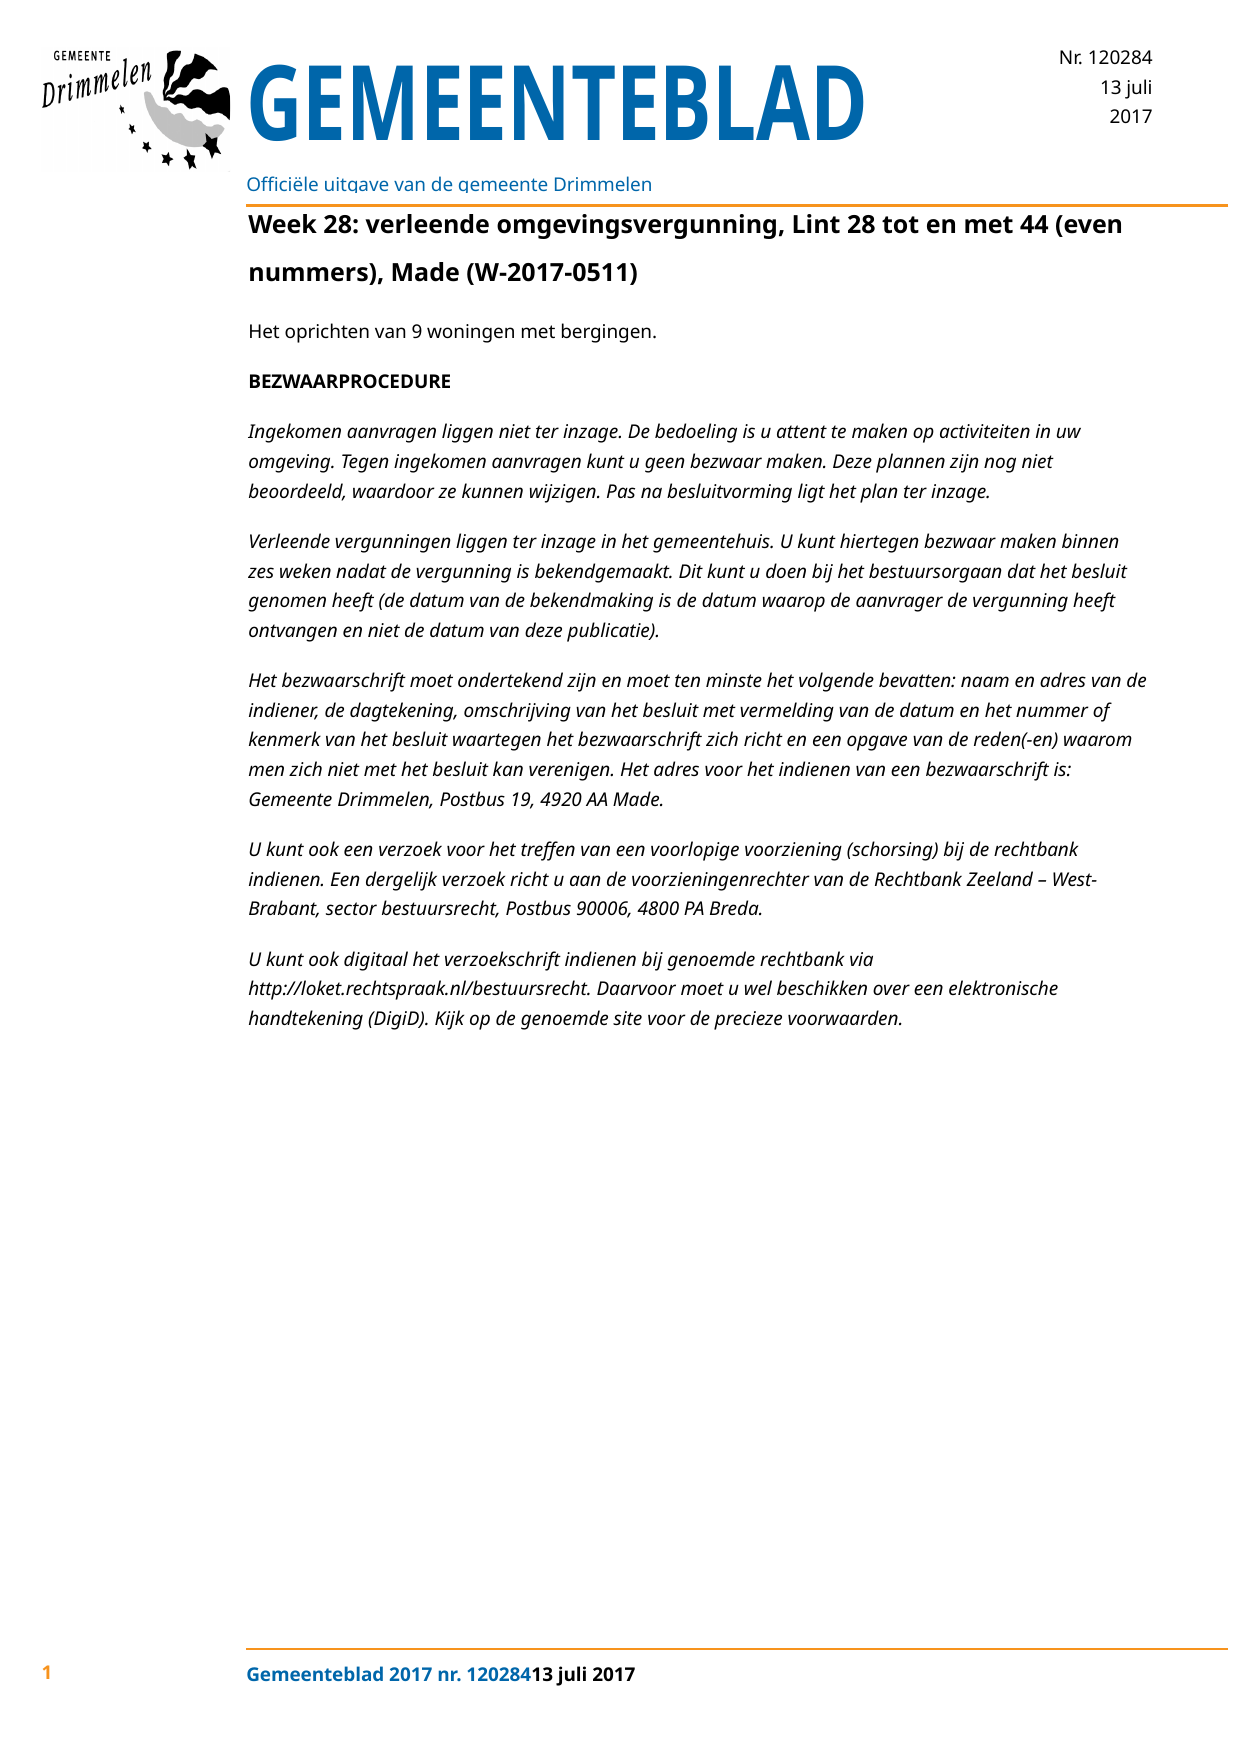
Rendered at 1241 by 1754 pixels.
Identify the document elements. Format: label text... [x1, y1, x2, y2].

text BEZWAARPROCEDURE [248, 368, 1152, 394]
text Ingekomen aanvragen liggen niet ter inzage. De bedoeling is u attent te maken op activiteiten in uw omgeving. Tegen ingekomen aanvragen kunt u geen bezwaar maken. Deze plannen zijn nog niet beoordeeld, waardoor ze kunnen wijzigen. Pas na besluitvorming ligt het plan ter inzage. [248, 419, 1152, 504]
text Week 28: verleende omgevingsvergunning, Lint 28 tot en met 44 (even nummers), Made (W-2017-0511) [248, 207, 1152, 288]
text U kunt ook digitaal het verzoekschrift indienen bij genoemde rechtbank via http://loket.rechtspraak.nl/bestuursrecht. Daarvoor moet u wel beschikken over een elektronische handtekening (DigiD). Kijk op de genoemde site voor de precieze voorwaarden. [248, 946, 1152, 1031]
text U kunt ook een verzoek voor het treffen van een voorlopige voorziening (schorsing) bij de rechtbank indienen. Een dergelijk verzoek richt u aan de voorzieningenrechter van de Rechtbank Zeeland – West-Brabant, sector bestuursrecht, Postbus 90006, 4800 PA Breda. [248, 836, 1152, 921]
text Het bezwaarschrift moet ondertekend zijn en moet ten minste het volgende bevatten: naam en adres van de indiener, de dagtekening, omschrijving van het besluit met vermelding van de datum en het nummer of kenmerk van het besluit waartegen het bezwaarschrift zich richt en een opgave van de reden(-en) waarom men zich niet met het besluit kan verenigen. Het adres voor het indienen van een bezwaarschrift is: Gemeente Drimmelen, Postbus 19, 4920 AA Made. [248, 667, 1152, 812]
text Verleende vergunningen liggen ter inzage in het gemeentehuis. U kunt hiertegen bezwaar maken binnen zes weken nadat de vergunning is bekendgemaakt. Dit kunt u doen bij het bestuursorgaan dat het besluit genomen heeft (de datum van de bekendmaking is de datum waarop de aanvrager de vergunning heeft ontvangen en niet de datum van deze publicatie). [248, 528, 1152, 643]
text Het oprichten van 9 woningen met bergingen. [248, 318, 1152, 344]
picture [41, 47, 231, 172]
